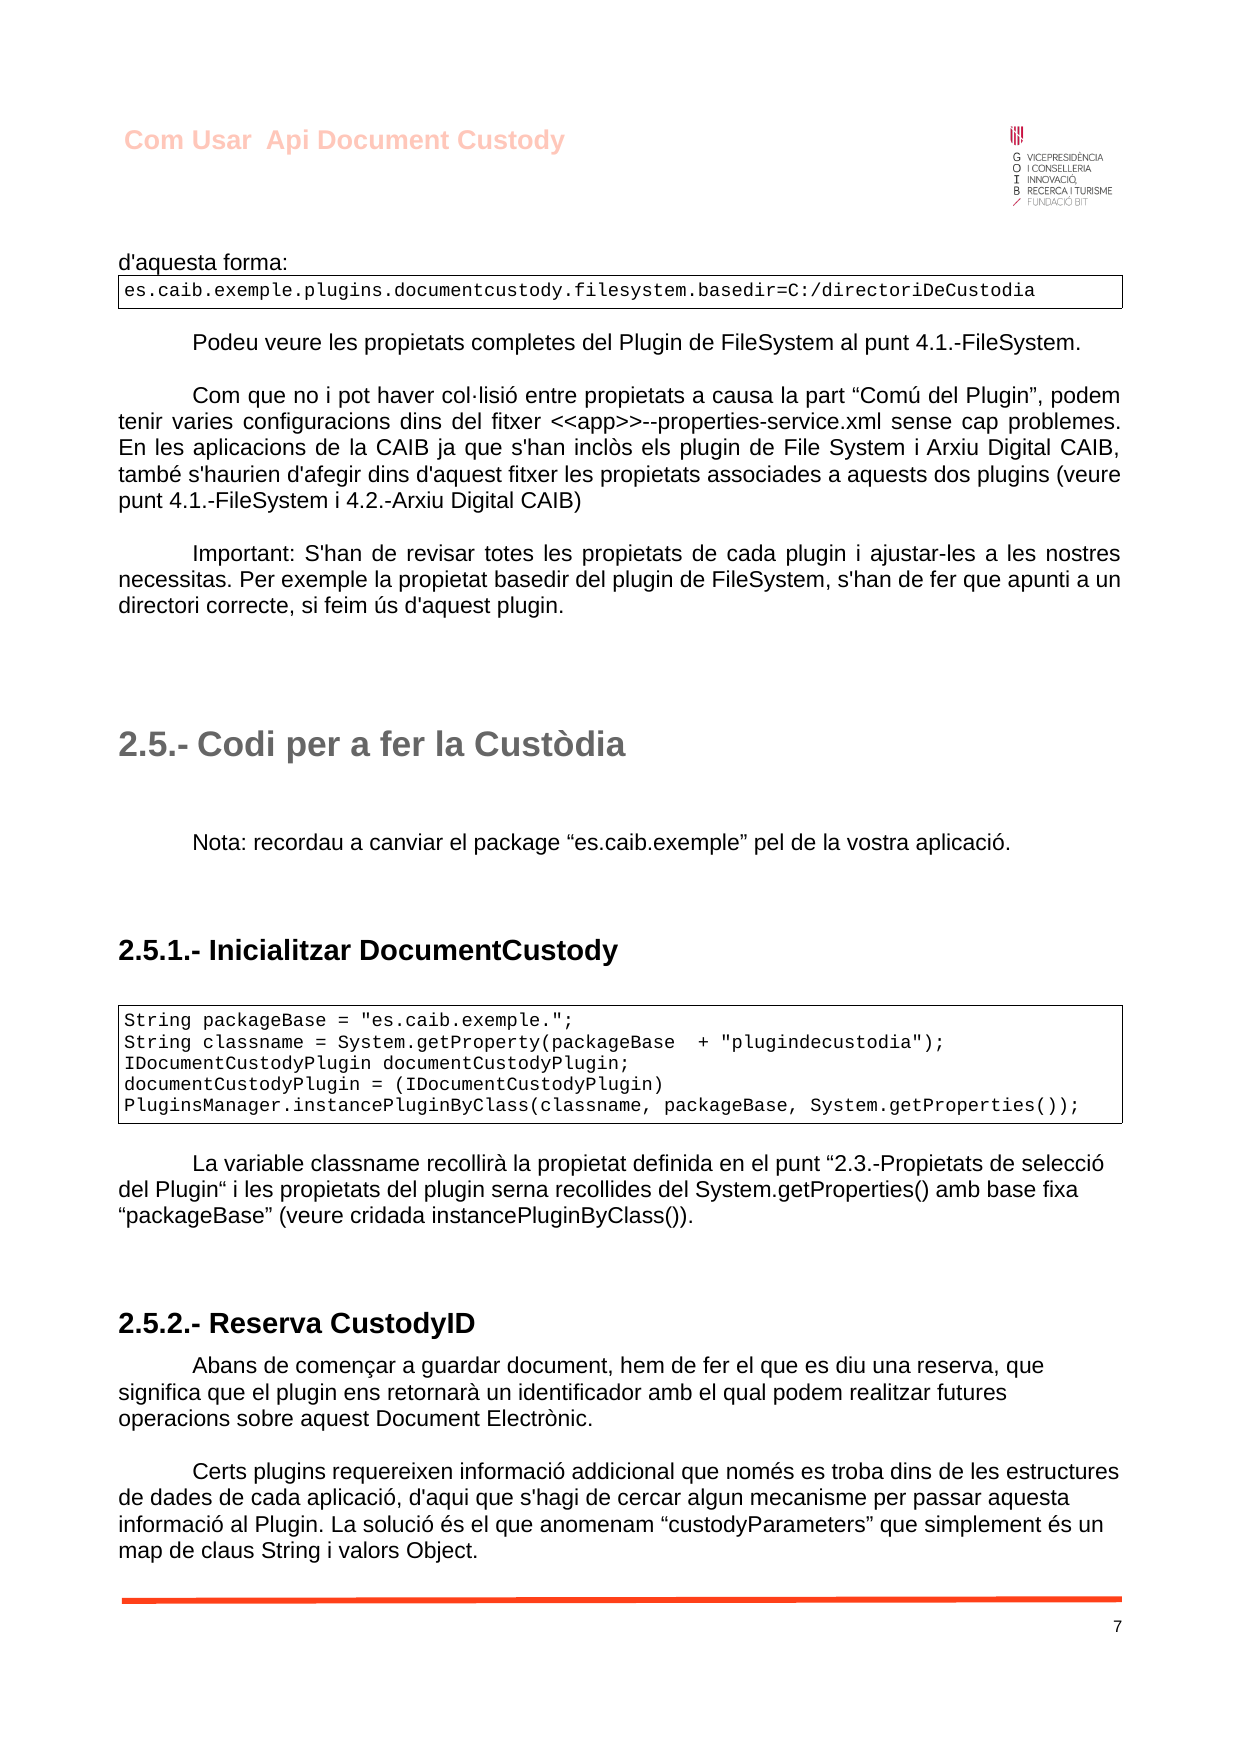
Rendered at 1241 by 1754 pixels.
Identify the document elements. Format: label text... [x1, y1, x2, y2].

subtitle Reserva CustodyID [118, 1306, 1122, 1340]
table_header String packageBase = "es.caib.exemple."; String classname = System.getProperty(packageBase + "plugindecustodia"); IDocumentCustodyPlugin documentCustodyPlugin; documentCustodyPlugin = (IDocumentCustodyPlugin) PluginsManager.instancePluginByClass(classname, packageBase, System.getProperties()); [119, 1006, 1122, 1123]
text Important: S'han de revisar totes les propietats de cada plugin i ajustar-les a les nostres necessitas. Per exemple la propietat basedir del plugin de FileSystem, s'han de fer que apunti a un directori correcte, si feim ús d'aquest plugin. [118, 540, 1122, 619]
subtitle Inicialitzar DocumentCustody [118, 933, 1122, 966]
text Podeu veure les propietats completes del Plugin de FileSystem al punt 4.1.-FileSystem. [118, 329, 1122, 355]
subtitle Codi per a fer la Custòdia [118, 723, 1122, 764]
picture [1006, 123, 1117, 209]
text Nota: recordau a canviar el package “es.caib.exemple” pel de la vostra aplicació. [118, 829, 1122, 855]
text Certs plugins requereixen informació addicional que només es troba dins de les estructures de dades de cada aplicació, d'aqui que s'hagi de cercar algun mecanisme per passar aquesta informació al Plugin. La solució és el que anomenam “custodyParameters” que simplement és un map de claus String i valors Object. [118, 1458, 1122, 1563]
table_header es.caib.exemple.plugins.documentcustody.filesystem.basedir=C:/directoriDeCustodia [119, 276, 1122, 308]
text Abans de començar a guardar document, hem de fer el que es diu una reserva, que significa que el plugin ens retornarà un identificador amb el qual podem realitzar futures operacions sobre aquest Document Electrònic. [118, 1352, 1122, 1431]
text Com que no i pot haver col·lisió entre propietats a causa la part “Comú del Plugin”, podem tenir varies configuracions dins del fitxer <<app>>--properties-service.xml sense cap problemes. En les aplicacions de la CAIB ja que s'han inclòs els plugin de File System i Arxiu Digital CAIB, també s'haurien d'afegir dins d'aquest fitxer les propietats associades a aquests dos plugins (veure punt 4.1.-FileSystem i 4.2.-Arxiu Digital CAIB) [118, 382, 1122, 513]
text d'aquesta forma: [118, 248, 1122, 275]
text La variable classname recollirà la propietat definida en el punt “2.3.-Propietats de selecció del Plugin“ i les propietats del plugin serna recollides del System.getProperties() amb base fixa “packageBase” (veure cridada instancePluginByClass()). [118, 1149, 1122, 1229]
